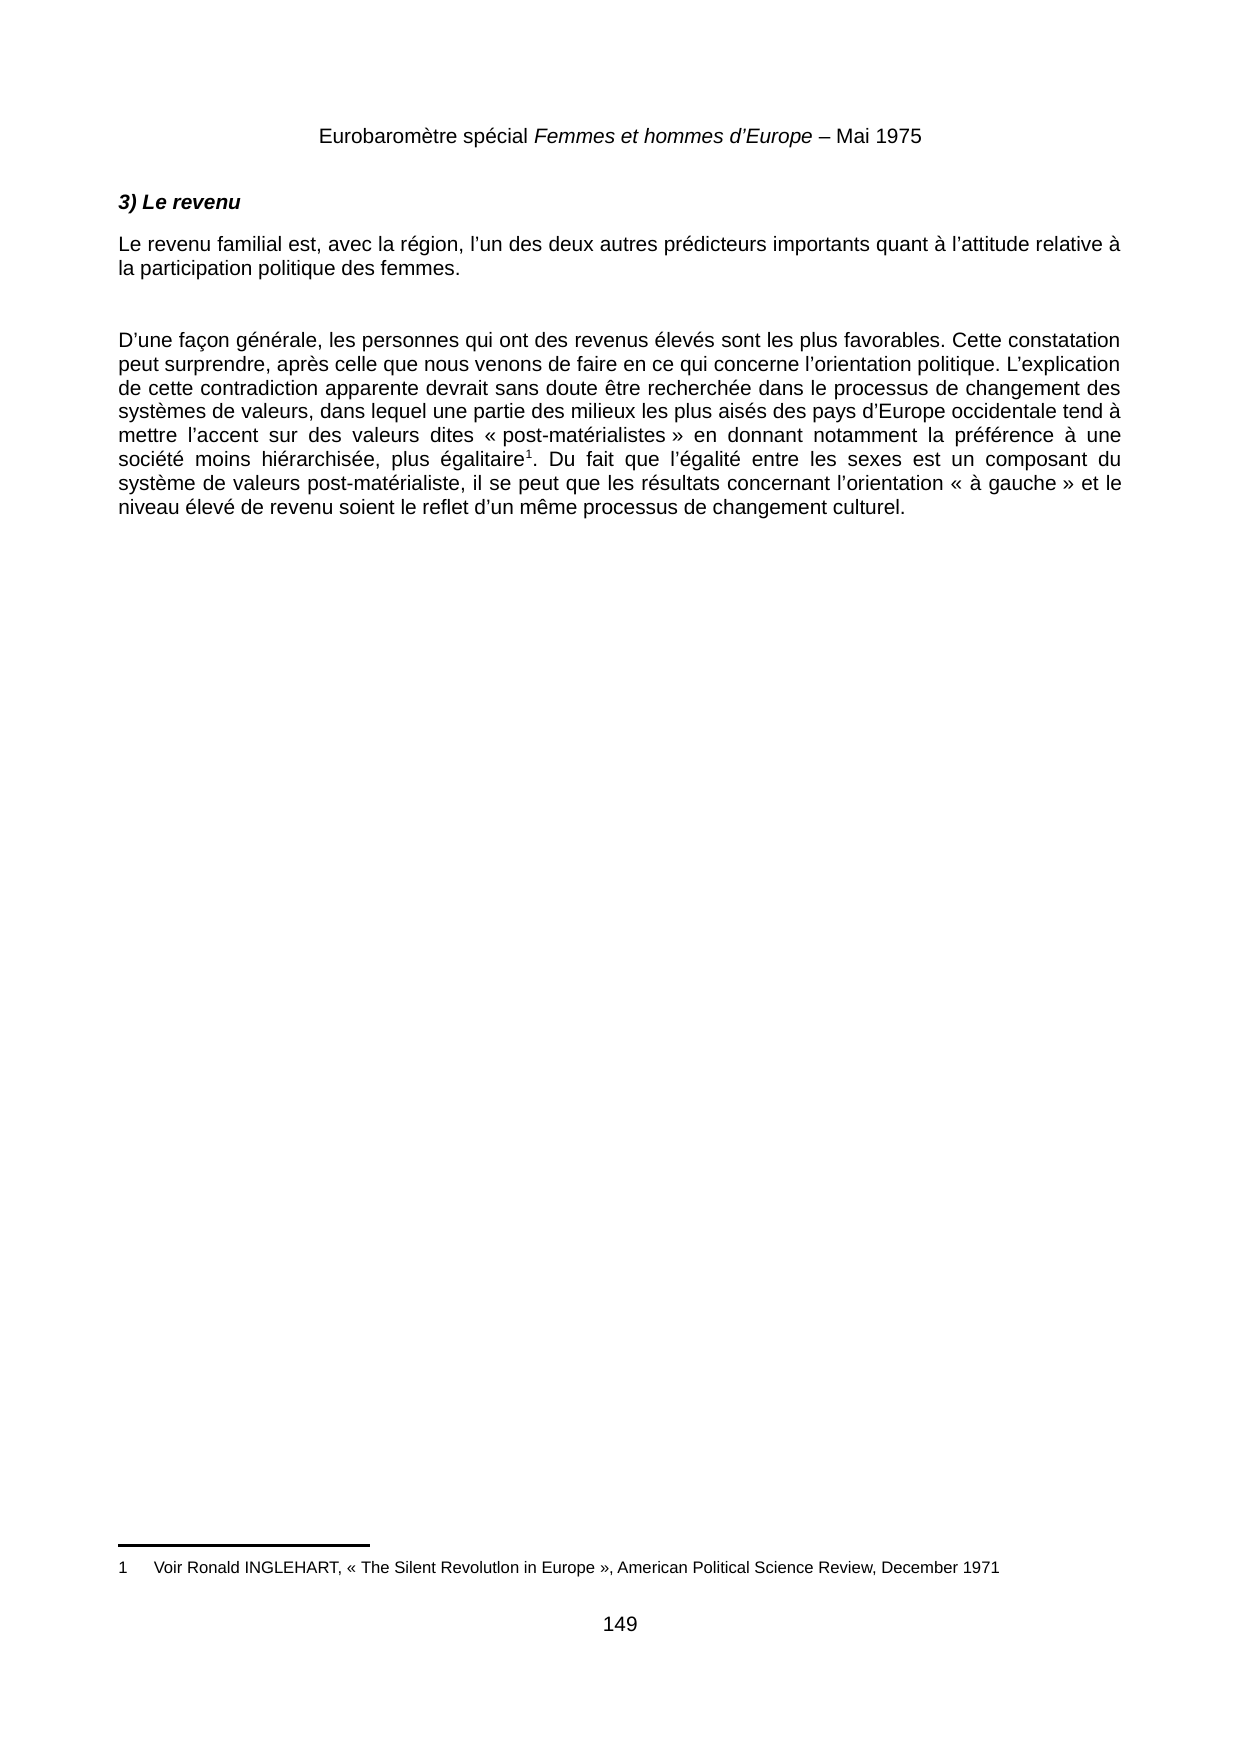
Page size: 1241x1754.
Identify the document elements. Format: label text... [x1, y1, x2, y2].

text Le revenu familial est, avec la région, l’un des deux autres prédicteurs importants quant à l’attitude relative à la participation politique des femmes. [118, 232, 1122, 280]
subtitle 3) Le revenu [118, 190, 1122, 214]
text D’une façon générale, les personnes qui ont des revenus élevés sont les plus favorables. Cette constatation peut surprendre, après celle que nous venons de faire en ce qui concerne l’orientation politique. L’explication de cette contradiction apparente devrait sans doute être recherchée dans le processus de changement des systèmes de valeurs, dans lequel une partie des milieux les plus aisés des pays d’Europe occidentale tend à mettre l’accent sur des valeurs dites « post-matérialistes » en donnant notamment la préférence à une société moins hiérarchisée, plus égalitaire. Du fait que l’égalité entre les sexes est un composant du système de valeurs post-matérialiste, il se peut que les résultats concernant l’orientation « à gauche » et le niveau élevé de revenu soient le reflet d’un même processus de changement culturel. [118, 327, 1122, 519]
text Voir Ronald INGLEHART, « The Silent Revolutlon in Europe », American Political Science Review, December 1971 [118, 1557, 1122, 1577]
